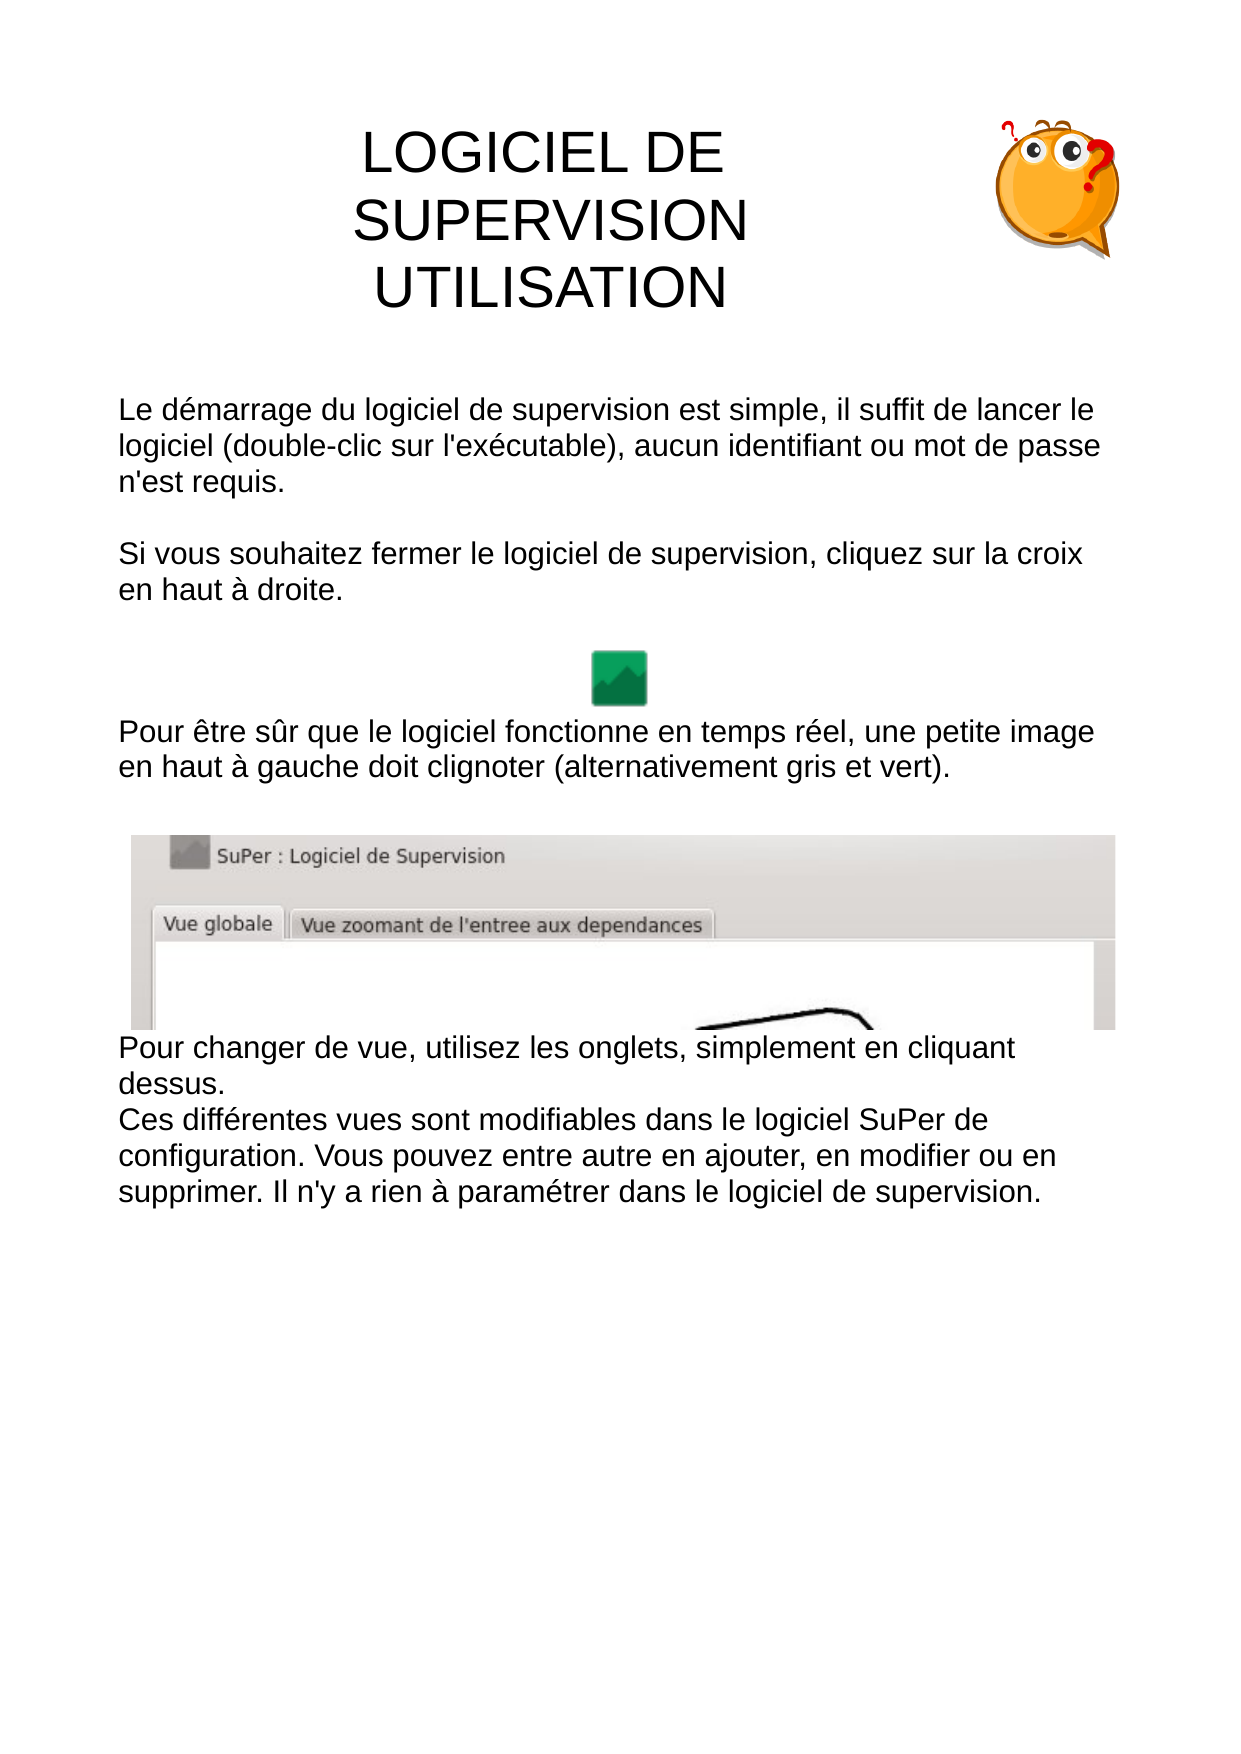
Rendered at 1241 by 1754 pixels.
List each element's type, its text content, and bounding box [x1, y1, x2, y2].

picture [131, 835, 1116, 1030]
text Le démarrage du logiciel de supervision est simple, il suffit de lancer le logiciel (double-clic sur l'exécutable), aucun identifiant ou mot de passe n'est requis. [118, 391, 1122, 499]
text Ces différentes vues sont modifiables dans le logiciel SuPer de configuration. Vous pouvez entre autre en ajouter, en modifier ou en supprimer. Il n'y a rien à paramétrer dans le logiciel de supervision. [118, 1101, 1122, 1209]
picture [586, 646, 654, 713]
text Si vous souhaitez fermer le logiciel de supervision, cliquez sur la croix en haut à droite. [118, 535, 1122, 607]
text SUPERVISION [118, 185, 984, 252]
text LOGICIEL DE [118, 118, 984, 185]
text UTILISATION [118, 252, 1122, 319]
text Pour être sûr que le logiciel fonctionne en temps réel, une petite image en haut à gauche doit clignoter (alternativement gris et vert). [118, 643, 1122, 784]
picture [984, 118, 1123, 260]
text Pour changer de vue, utilisez les onglets, simplement en cliquant dessus. [118, 820, 1122, 1101]
